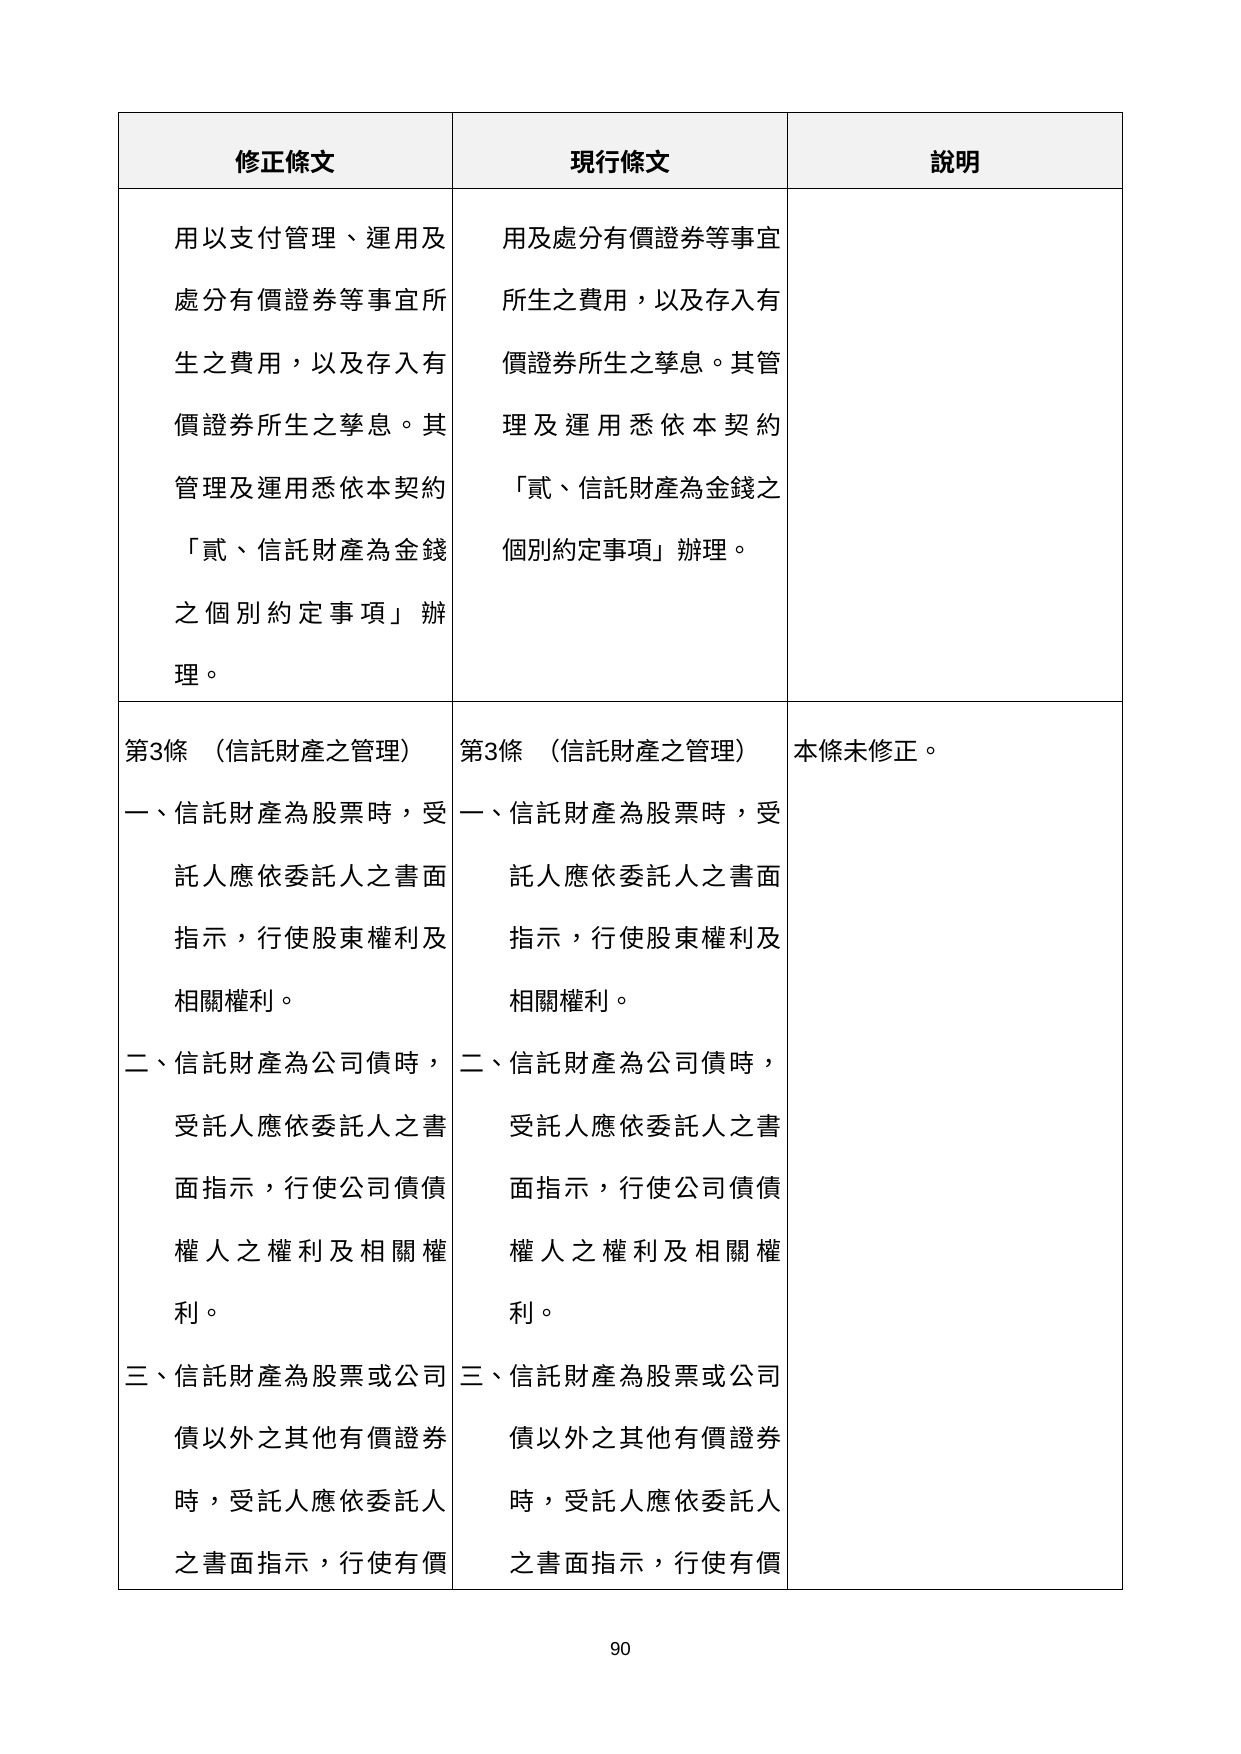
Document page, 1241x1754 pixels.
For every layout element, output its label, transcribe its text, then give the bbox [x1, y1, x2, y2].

table_cell 用及處分有價證券等事宜所生之費用，以及存入有價證券所生之孳息。其管理及運用悉依本契約「貳、信託財產為金錢之個別約定事項」辦理。 [453, 189, 787, 701]
table_header 修正條文 [119, 113, 452, 188]
table_cell 用以支付管理、運用及處分有價證券等事宜所生之費用，以及存入有價證券所生之孳息。其管理及運用悉依本契約「貳、信託財產為金錢之個別約定事項」辦理。 [119, 189, 452, 701]
table_cell 第3條 （信託財產之管理） 一、 信託財產為股票時，受託人應依委託人之書面指示，行使股東權利及相關權利。 二、 信託財產為公司債時，受託人應依委託人之書面指示，行使公司債債權人之權利及相關權利。 三、 信託財產為股票或公司債以外之其他有價證券時，受託人應依委託人之書面指示，行使有價 [453, 702, 787, 1588]
table_cell 本條未修正。 [788, 702, 1122, 1588]
table_header 說明 [788, 113, 1122, 188]
table_cell [788, 189, 1122, 701]
table_header 現行條文 [453, 113, 787, 188]
table_cell 第3條 （信託財產之管理） 一、 信託財產為股票時，受託人應依委託人之書面指示，行使股東權利及相關權利。 二、 信託財產為公司債時，受託人應依委託人之書面指示，行使公司債債權人之權利及相關權利。 三、 信託財產為股票或公司債以外之其他有價證券時，受託人應依委託人之書面指示，行使有價 [119, 702, 452, 1588]
